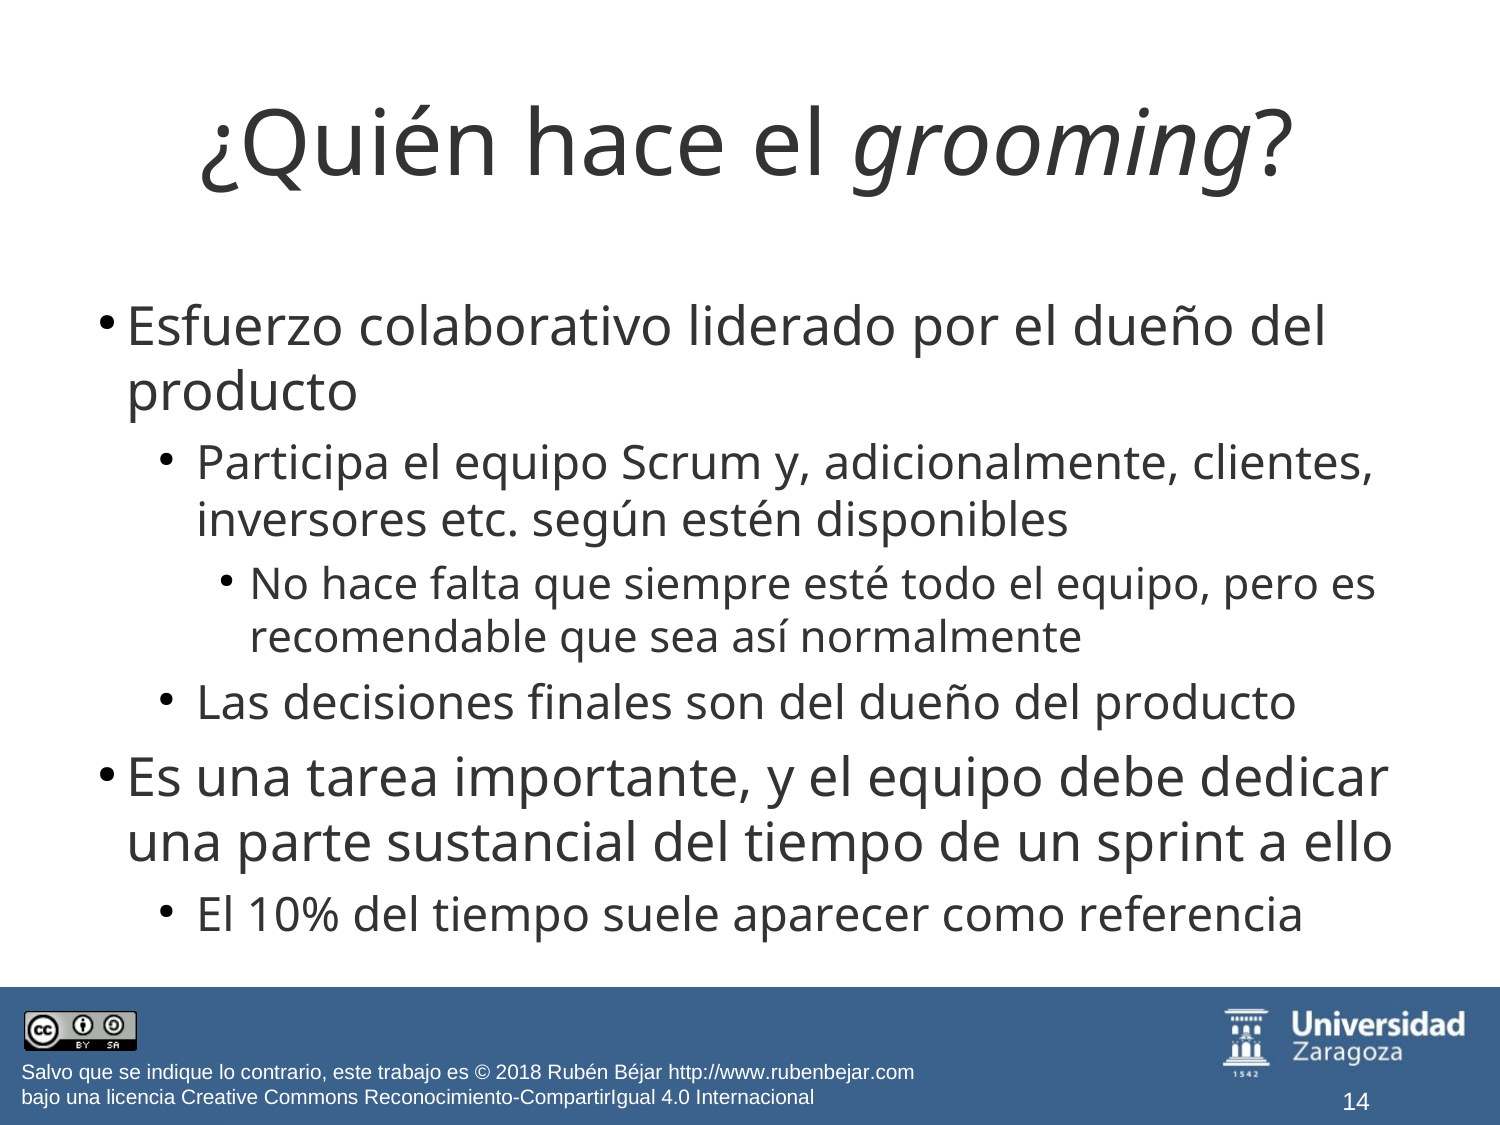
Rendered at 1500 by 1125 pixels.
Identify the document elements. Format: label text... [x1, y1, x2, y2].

list Esfuerzo colaborativo liderado por el dueño del producto Participa el equipo Scrum y, adicionalmente, clientes, inversores etc. según estén disponibles No hace falta que siempre esté todo el equipo, pero es recomendable que sea así normalmente Las decisiones finales son del dueño del producto Es una tarea importante, y el equipo debe dedicar una parte sustancial del tiempo de un sprint a ello El 10% del tiempo suele aparecer como referencia [82, 283, 1418, 957]
picture [0, 987, 1500, 1125]
title ¿Quién hace el grooming? [74, 21, 1420, 257]
